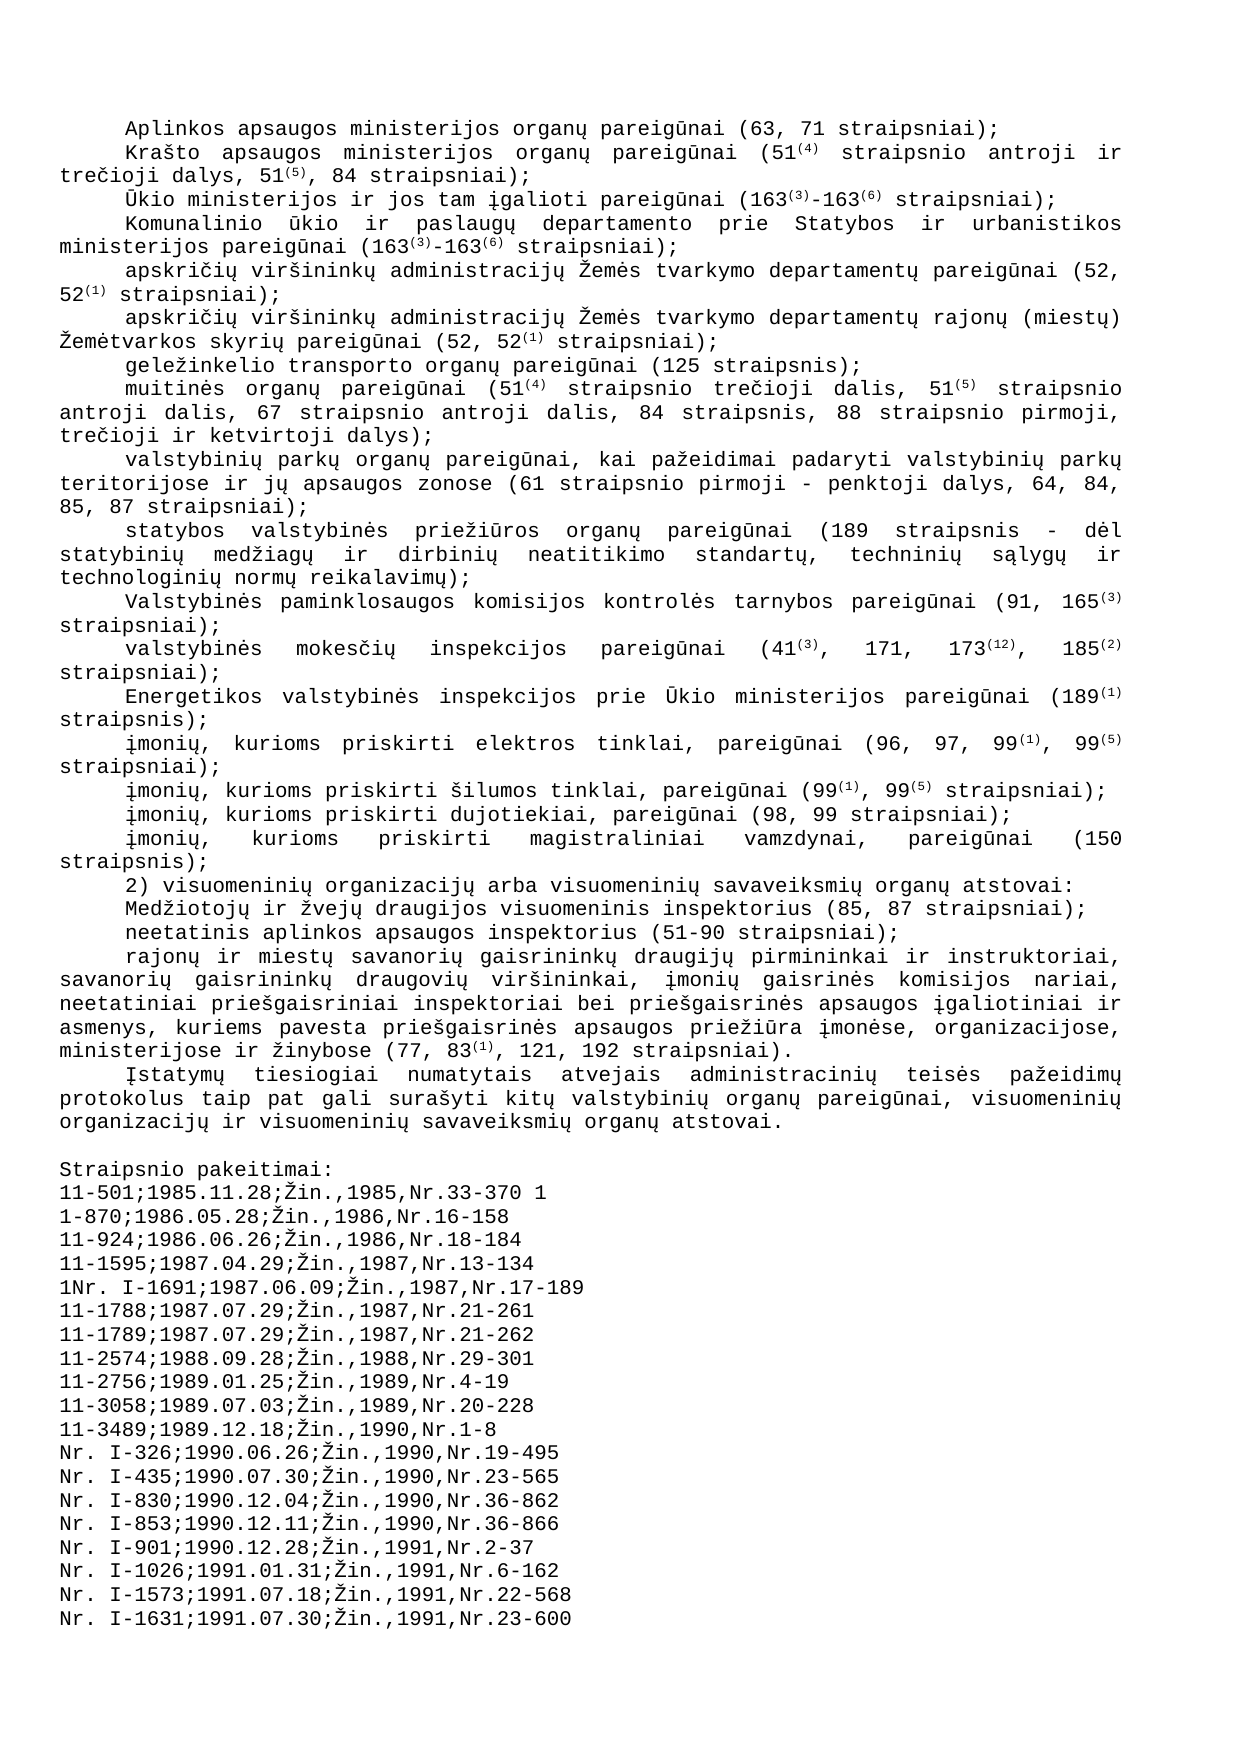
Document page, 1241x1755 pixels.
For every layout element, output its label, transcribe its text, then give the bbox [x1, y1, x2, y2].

text 2) visuomeninių organizacijų arba visuomeninių savaveiksmių organų atstovai: [59, 875, 1122, 898]
text Nr. I-901;1990.12.28;Žin.,1991,Nr.2-37 [59, 1537, 1122, 1561]
text 11-1788;1987.07.29;Žin.,1987,Nr.21-261 [59, 1300, 1122, 1324]
text Komunalinio ūkio ir paslaugų departamento prie Statybos ir urbanistikos ministerijos pareigūnai (163(3)-163(6) straipsniai); [59, 213, 1122, 260]
text neetatinis aplinkos apsaugos inspektorius (51-90 straipsniai); [59, 922, 1122, 946]
text 11-2574;1988.09.28;Žin.,1988,Nr.29-301 [59, 1348, 1122, 1371]
text muitinės organų pareigūnai (51(4) straipsnio trečioji dalis, 51(5) straipsnio antroji dalis, 67 straipsnio antroji dalis, 84 straipsnis, 88 straipsnio pirmoji, trečioji ir ketvirtoji dalys); [59, 378, 1122, 449]
text Energetikos valstybinės inspekcijos prie Ūkio ministerijos pareigūnai (189(1) straipsnis); [59, 686, 1122, 733]
text Nr. I-1631;1991.07.30;Žin.,1991,Nr.23-600 [59, 1608, 1122, 1631]
text Krašto apsaugos ministerijos organų pareigūnai (51(4) straipsnio antroji ir trečioji dalys, 51(5), 84 straipsniai); [59, 142, 1122, 189]
text statybos valstybinės priežiūros organų pareigūnai (189 straipsnis - dėl statybinių medžiagų ir dirbinių neatitikimo standartų, techninių sąlygų ir technologinių normų reikalavimų); [59, 520, 1122, 591]
text Medžiotojų ir žvejų draugijos visuomeninis inspektorius (85, 87 straipsniai); [59, 898, 1122, 922]
text Straipsnio pakeitimai: [59, 1158, 1122, 1182]
text Nr. I-435;1990.07.30;Žin.,1990,Nr.23-565 [59, 1466, 1122, 1489]
text 11-2756;1989.01.25;Žin.,1989,Nr.4-19 [59, 1371, 1122, 1395]
text 1Nr. I-1691;1987.06.09;Žin.,1987,Nr.17-189 [59, 1277, 1122, 1300]
text Įstatymų tiesiogiai numatytais atvejais administracinių teisės pažeidimų protokolus taip pat gali surašyti kitų valstybinių organų pareigūnai, visuomeninių organizacijų ir visuomeninių savaveiksmių organų atstovai. [59, 1064, 1122, 1135]
text įmonių, kurioms priskirti šilumos tinklai, pareigūnai (99(1), 99(5) straipsniai); [59, 780, 1122, 804]
text apskričių viršininkų administracijų Žemės tvarkymo departamentų rajonų (miestų) Žemėtvarkos skyrių pareigūnai (52, 52(1) straipsniai); [59, 307, 1122, 354]
text 1-870;1986.05.28;Žin.,1986,Nr.16-158 [59, 1206, 1122, 1229]
text 11-924;1986.06.26;Žin.,1986,Nr.18-184 [59, 1229, 1122, 1253]
text 11-3489;1989.12.18;Žin.,1990,Nr.1-8 [59, 1419, 1122, 1442]
text valstybinių parkų organų pareigūnai, kai pažeidimai padaryti valstybinių parkų teritorijose ir jų apsaugos zonose (61 straipsnio pirmoji - penktoji dalys, 64, 84, 85, 87 straipsniai); [59, 449, 1122, 520]
text įmonių, kurioms priskirti dujotiekiai, pareigūnai (98, 99 straipsniai); [59, 804, 1122, 827]
text Aplinkos apsaugos ministerijos organų pareigūnai (63, 71 straipsniai); [59, 118, 1122, 142]
text Nr. I-830;1990.12.04;Žin.,1990,Nr.36-862 [59, 1489, 1122, 1513]
text valstybinės mokesčių inspekcijos pareigūnai (41(3), 171, 173(12), 185(2) straipsniai); [59, 638, 1122, 686]
text 11-3058;1989.07.03;Žin.,1989,Nr.20-228 [59, 1395, 1122, 1419]
text Nr. I-1573;1991.07.18;Žin.,1991,Nr.22-568 [59, 1584, 1122, 1608]
text rajonų ir miestų savanorių gaisrininkų draugijų pirmininkai ir instruktoriai, savanorių gaisrininkų draugovių viršininkai, įmonių gaisrinės komisijos nariai, neetatiniai priešgaisriniai inspektoriai bei priešgaisrinės apsaugos įgaliotiniai ir asmenys, kuriems pavesta priešgaisrinės apsaugos priežiūra įmonėse, organizacijose, ministerijose ir žinybose (77, 83(1), 121, 192 straipsniai). [59, 946, 1122, 1064]
text Nr. I-853;1990.12.11;Žin.,1990,Nr.36-866 [59, 1513, 1122, 1537]
text geležinkelio transporto organų pareigūnai (125 straipsnis); [59, 354, 1122, 378]
text Nr. I-1026;1991.01.31;Žin.,1991,Nr.6-162 [59, 1561, 1122, 1584]
text Ūkio ministerijos ir jos tam įgalioti pareigūnai (163(3)-163(6) straipsniai); [59, 189, 1122, 213]
text 11-501;1985.11.28;Žin.,1985,Nr.33-370 1 [59, 1182, 1122, 1206]
text Valstybinės paminklosaugos komisijos kontrolės tarnybos pareigūnai (91, 165(3) straipsniai); [59, 591, 1122, 638]
text įmonių, kurioms priskirti elektros tinklai, pareigūnai (96, 97, 99(1), 99(5) straipsniai); [59, 733, 1122, 780]
text įmonių, kurioms priskirti magistraliniai vamzdynai, pareigūnai (150 straipsnis); [59, 827, 1122, 875]
text 11-1595;1987.04.29;Žin.,1987,Nr.13-134 [59, 1253, 1122, 1277]
text 11-1789;1987.07.29;Žin.,1987,Nr.21-262 [59, 1324, 1122, 1348]
text apskričių viršininkų administracijų Žemės tvarkymo departamentų pareigūnai (52, 52(1) straipsniai); [59, 260, 1122, 307]
text Nr. I-326;1990.06.26;Žin.,1990,Nr.19-495 [59, 1442, 1122, 1466]
